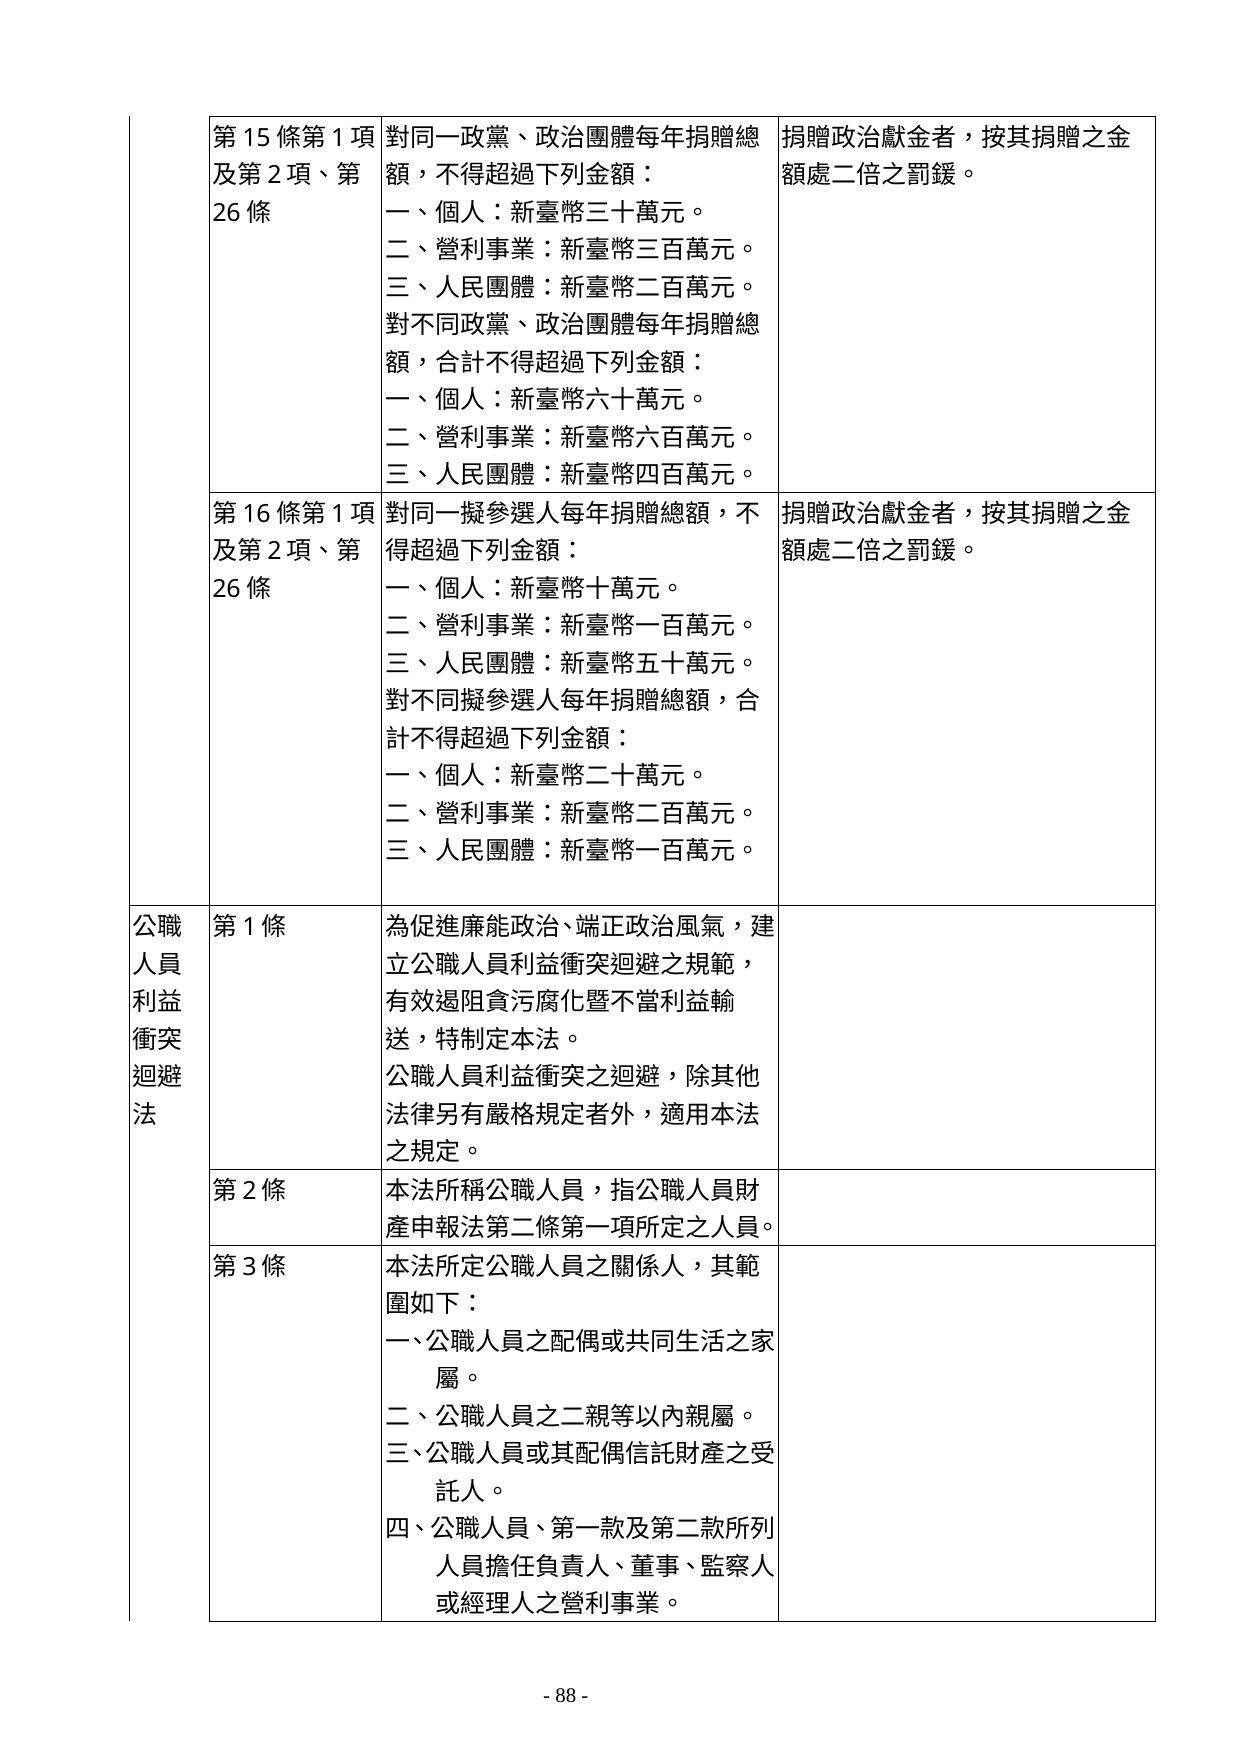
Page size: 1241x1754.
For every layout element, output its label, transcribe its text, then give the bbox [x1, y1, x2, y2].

table_cell [779, 1170, 1155, 1245]
table_cell 捐贈政治獻金者，按其捐贈之金額處二倍之罰鍰。 [779, 493, 1155, 905]
table_cell 第1條 [210, 906, 381, 1169]
table_cell [130, 1169, 209, 1245]
table_cell [130, 1245, 209, 1621]
table_cell 本法所定公職人員之關係人，其範圍如下： 一、公職人員之配偶或共同生活之家屬。 二、公職人員之二親等以內親屬。 三、公職人員或其配偶信託財產之受託人。 四、公職人員、第一款及第二款所列人員擔任負責人、董事、監察人或經理人之營利事業。 [382, 1246, 778, 1621]
table_cell 對同一政黨、政治團體每年捐贈總額，不得超過下列金額： 一、個人：新臺幣三十萬元。 二、營利事業：新臺幣三百萬元。 三、人民團體：新臺幣二百萬元。 對不同政黨、政治團體每年捐贈總額，合計不得超過下列金額： 一、個人：新臺幣六十萬元。 二、營利事業：新臺幣六百萬元。 三、人民團體：新臺幣四百萬元。 [382, 117, 778, 492]
table_cell 本法所稱公職人員，指公職人員財產申報法第二條第一項所定之人員。 [382, 1170, 778, 1245]
table_cell 第16條第1項及第2項、第26條 [210, 493, 381, 905]
table_cell [779, 906, 1155, 1169]
table_cell 第15條第1項及第2項、第26條 [210, 117, 381, 492]
table_cell 公職人員利益衝突迴避法 [130, 906, 209, 1169]
table_cell 第2條 [210, 1170, 381, 1245]
table_cell [130, 116, 209, 492]
table_cell 對同一擬參選人每年捐贈總額，不得超過下列金額： 一、個人：新臺幣十萬元。 二、營利事業：新臺幣一百萬元。 三、人民團體：新臺幣五十萬元。 對不同擬參選人每年捐贈總額，合計不得超過下列金額： 一、個人：新臺幣二十萬元。 二、營利事業：新臺幣二百萬元。 三、人民團體：新臺幣一百萬元。 [382, 493, 778, 905]
table_cell 為促進廉能政治、端正政治風氣，建立公職人員利益衝突迴避之規範，有效遏阻貪污腐化暨不當利益輸送，特制定本法。 公職人員利益衝突之迴避，除其他法律另有嚴格規定者外，適用本法之規定。 [382, 906, 778, 1169]
table_cell 第3條 [210, 1246, 381, 1621]
table_cell 捐贈政治獻金者，按其捐贈之金額處二倍之罰鍰。 [779, 117, 1155, 492]
table_cell [130, 492, 209, 905]
table_cell [779, 1246, 1155, 1621]
